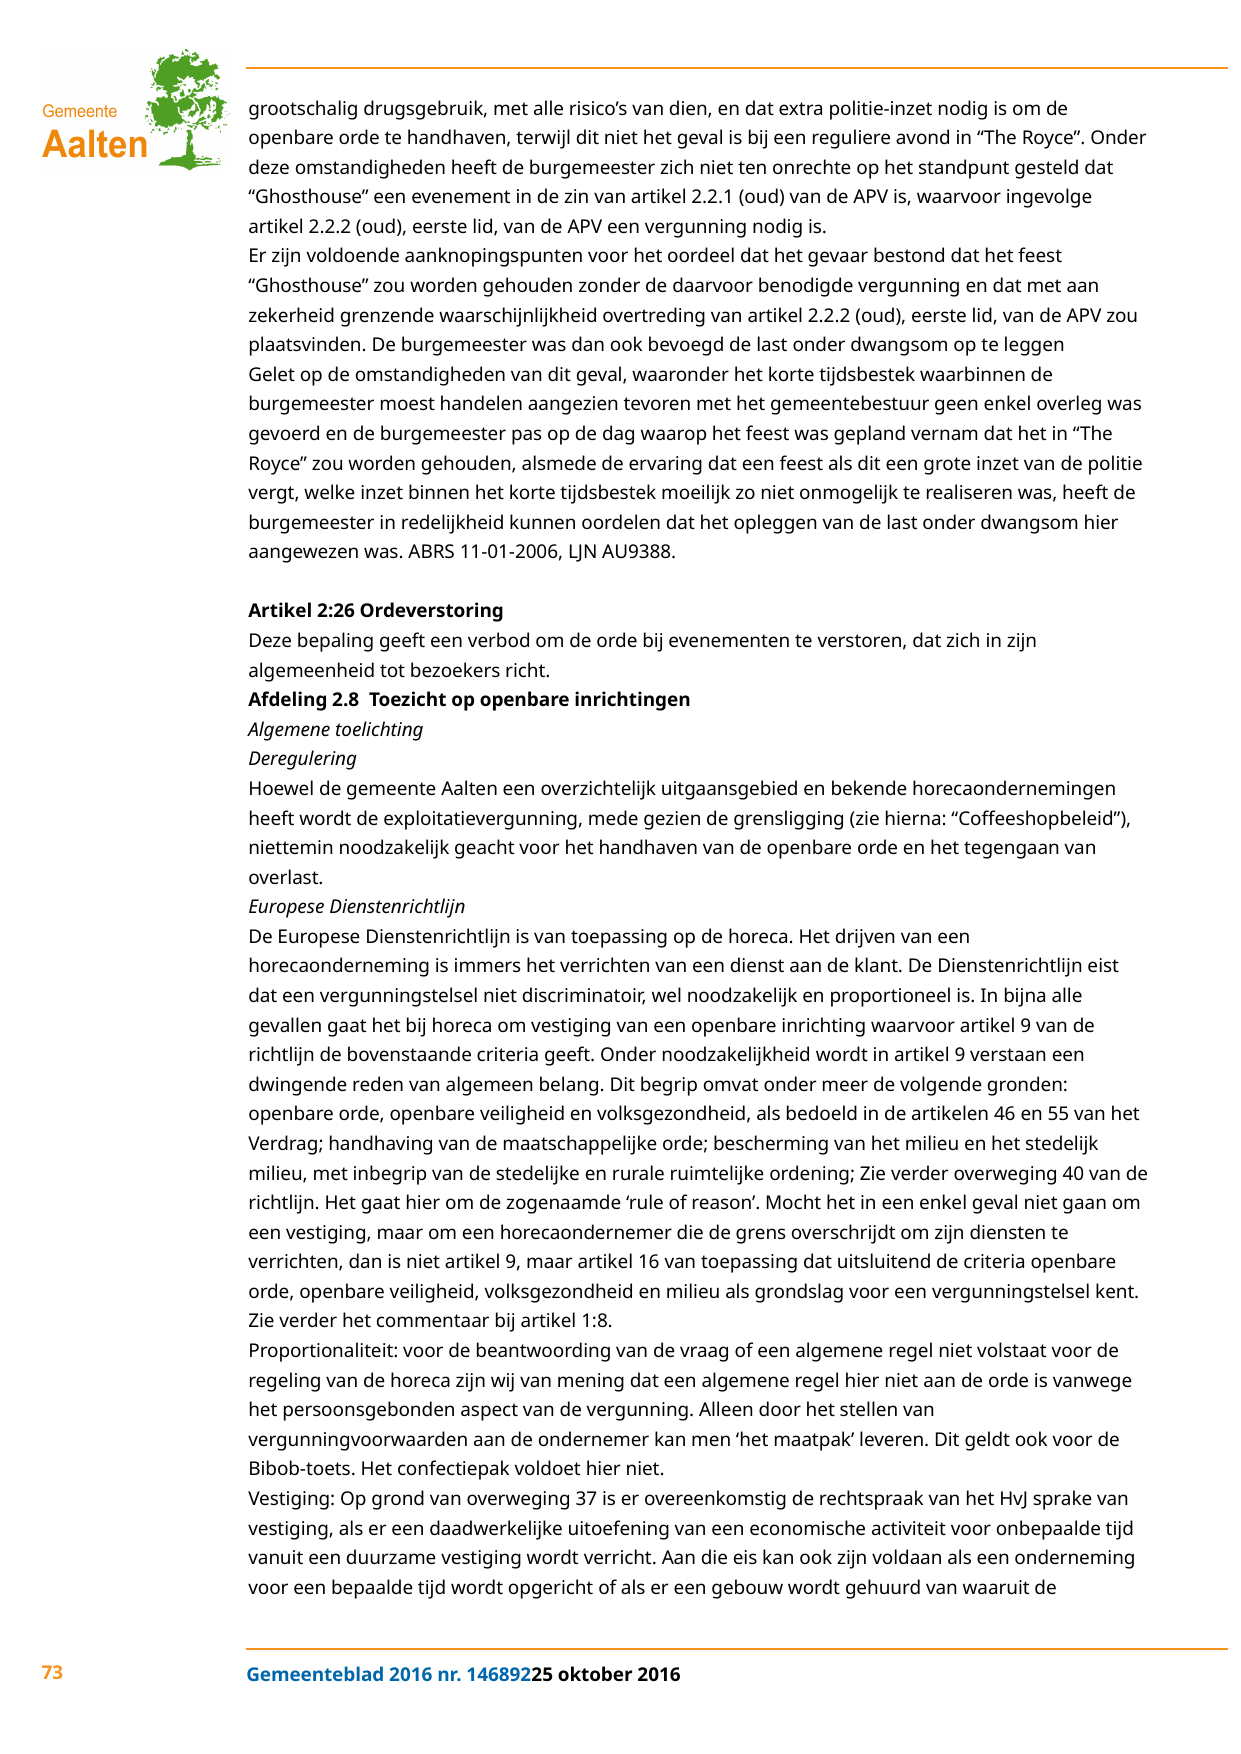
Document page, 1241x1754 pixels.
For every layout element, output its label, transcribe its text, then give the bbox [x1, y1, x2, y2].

picture [41, 47, 231, 172]
text Europese Dienstenrichtlijn [248, 893, 1152, 919]
text Artikel 2:26 Ordeverstoring [248, 598, 1152, 623]
text Algemene toelichting [248, 716, 1152, 742]
text Hoewel de gemeente Aalten een overzichtelijk uitgaansgebied en bekende horecaondernemingen heeft wordt de exploitatievergunning, mede gezien de grensligging (zie hierna: “Coffeeshopbeleid”), niettemin noodzakelijk geacht voor het handhaven van de openbare orde en het tegengaan van overlast. [248, 775, 1152, 890]
text Vestiging: Op grond van overweging 37 is er overeenkomstig de rechtspraak van het HvJ sprake van vestiging, als er een daadwerkelijke uitoefening van een economische activiteit voor onbepaalde tijd vanuit een duurzame vestiging wordt verricht. Aan die eis kan ook zijn voldaan als een onderneming voor een bepaalde tijd wordt opgericht of als er een gebouw wordt gehuurd van waaruit de [248, 1485, 1152, 1600]
text Er zijn voldoende aanknopingspunten voor het oordeel dat het gevaar bestond dat het feest “Ghosthouse” zou worden gehouden zonder de daarvoor benodigde vergunning en dat met aan zekerheid grenzende waarschijnlijkheid overtreding van artikel 2.2.2 (oud), eerste lid, van de APV zou plaatsvinden. De burgemeester was dan ook bevoegd de last onder dwangsom op te leggen [248, 243, 1152, 357]
text grootschalig drugsgebruik, met alle risico’s van dien, en dat extra politie-inzet nodig is om de openbare orde te handhaven, terwijl dit niet het geval is bij een reguliere avond in “The Royce”. Onder deze omstandigheden heeft de burgemeester zich niet ten onrechte op het standpunt gesteld dat “Ghosthouse” een evenement in de zin van artikel 2.2.1 (oud) van de APV is, waarvoor ingevolge artikel 2.2.2 (oud), eerste lid, van de APV een vergunning nodig is. [248, 95, 1152, 239]
text Proportionaliteit: voor de beantwoording van de vraag of een algemene regel niet volstaat voor de regeling van de horeca zijn wij van mening dat een algemene regel hier niet aan de orde is vanwege het persoonsgebonden aspect van de vergunning. Alleen door het stellen van vergunningvoorwaarden aan de ondernemer kan men ‘het maatpak’ leveren. Dit geldt ook voor de Bibob-toets. Het confectiepak voldoet hier niet. [248, 1337, 1152, 1481]
text De Europese Dienstenrichtlijn is van toepassing op de horeca. Het drijven van een horecaonderneming is immers het verrichten van een dienst aan de klant. De Dienstenrichtlijn eist dat een vergunningstelsel niet discriminatoir, wel noodzakelijk en proportioneel is. In bijna alle gevallen gaat het bij horeca om vestiging van een openbare inrichting waarvoor artikel 9 van de richtlijn de bovenstaande criteria geeft. Onder noodzakelijkheid wordt in artikel 9 verstaan een dwingende reden van algemeen belang. Dit begrip omvat onder meer de volgende gronden: openbare orde, openbare veiligheid en volksgezondheid, als bedoeld in de artikelen 46 en 55 van het Verdrag; handhaving van de maatschappelijke orde; bescherming van het milieu en het stedelijk milieu, met inbegrip van de stedelijke en rurale ruimtelijke ordening; Zie verder overweging 40 van de richtlijn. Het gaat hier om de zogenaamde ‘rule of reason’. Mocht het in een enkel geval niet gaan om een vestiging, maar om een horecaondernemer die de grens overschrijdt om zijn diensten te verrichten, dan is niet artikel 9, maar artikel 16 van toepassing dat uitsluitend de criteria openbare orde, openbare veiligheid, volksgezondheid en milieu als grondslag voor een vergunningstelsel kent. Zie verder het commentaar bij artikel 1:8. [248, 923, 1152, 1333]
text Afdeling 2.8 Toezicht op openbare inrichtingen [248, 686, 1152, 712]
text Deze bepaling geeft een verbod om de orde bij evenementen te verstoren, dat zich in zijn algemeenheid tot bezoekers richt. [248, 627, 1152, 683]
text Gelet op de omstandigheden van dit geval, waaronder het korte tijdsbestek waarbinnen de burgemeester moest handelen aangezien tevoren met het gemeentebestuur geen enkel overleg was gevoerd en de burgemeester pas op de dag waarop het feest was gepland vernam dat het in “The Royce” zou worden gehouden, alsmede de ervaring dat een feest als dit een grote inzet van de politie vergt, welke inzet binnen het korte tijdsbestek moeilijk zo niet onmogelijk te realiseren was, heeft de burgemeester in redelijkheid kunnen oordelen dat het opleggen van de last onder dwangsom hier aangewezen was. ABRS 11-01-2006, LJN AU9388. [248, 361, 1152, 564]
text Deregulering [248, 746, 1152, 771]
